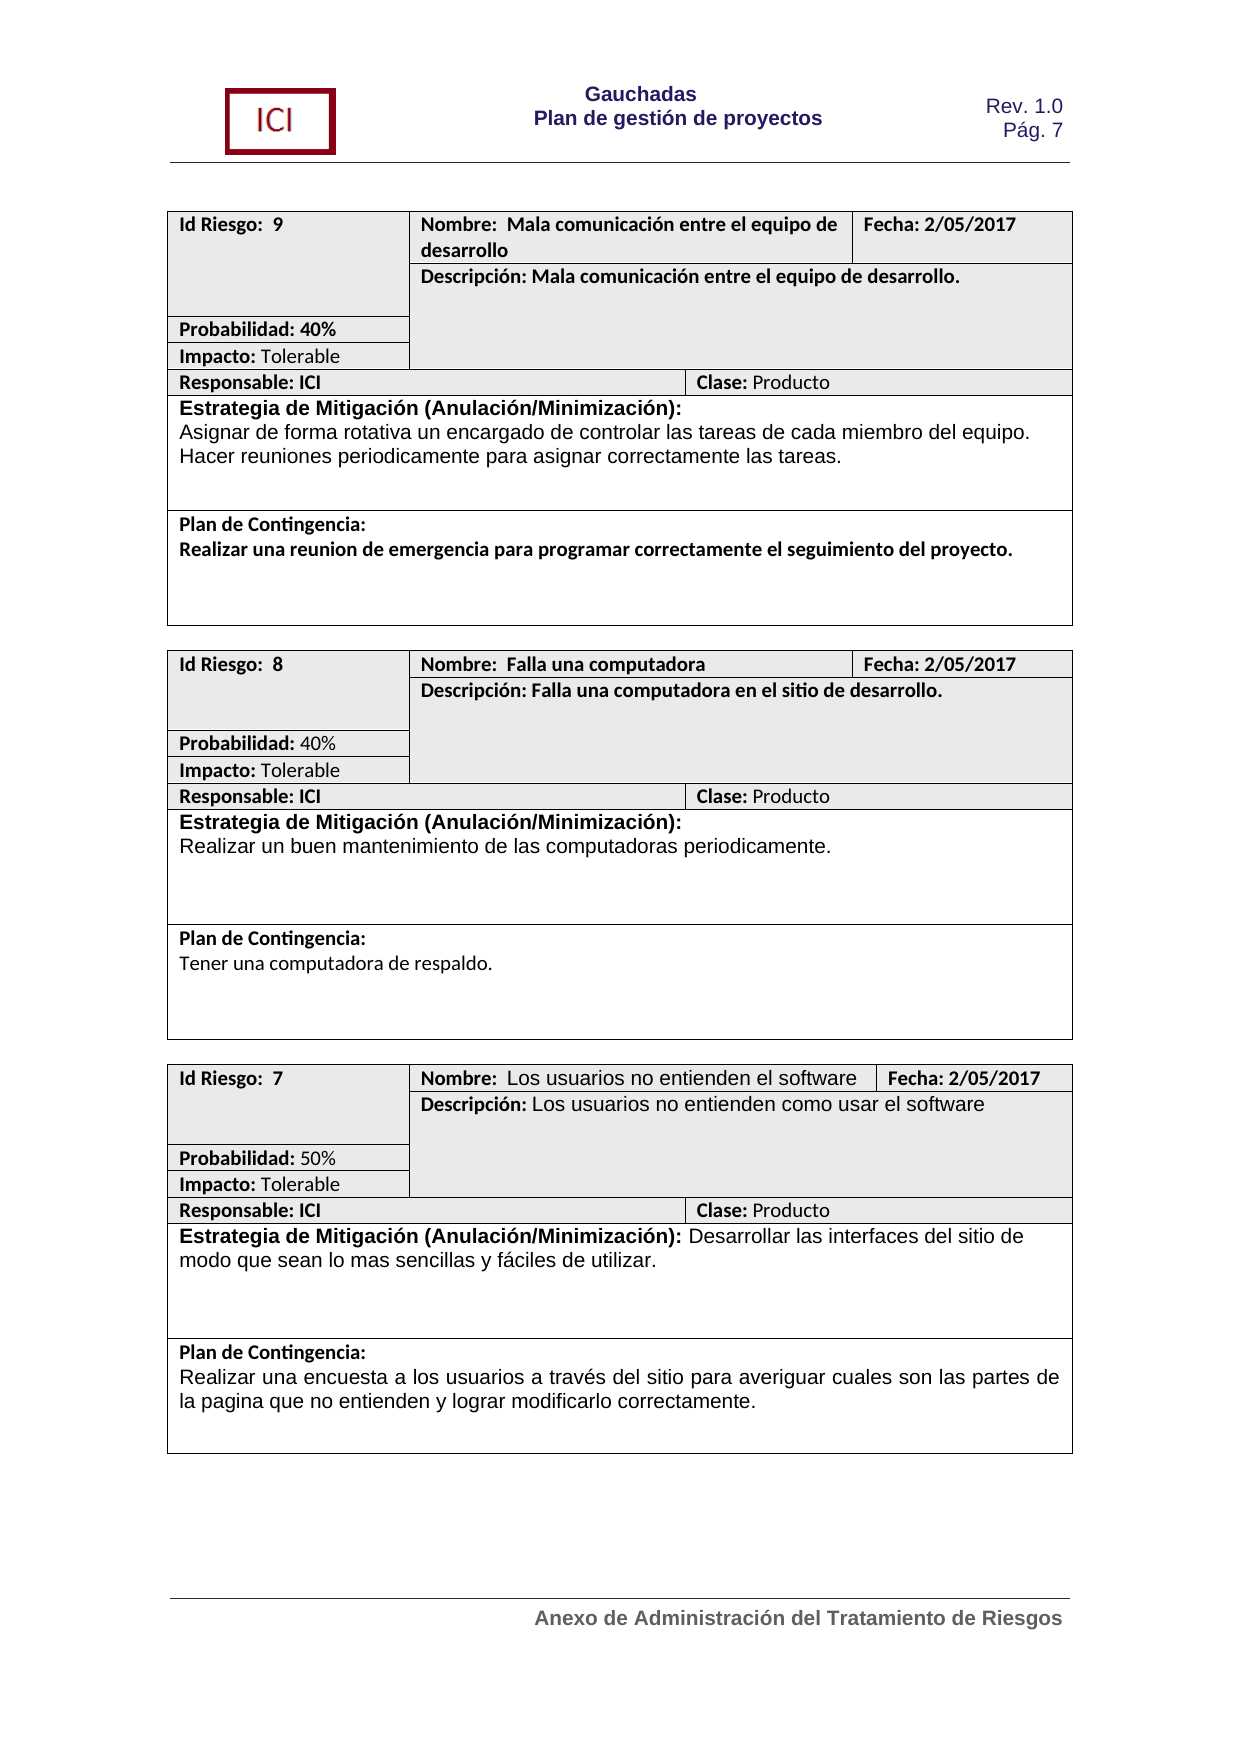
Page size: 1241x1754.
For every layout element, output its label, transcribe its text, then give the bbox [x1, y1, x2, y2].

table_header Id Riesgo: 7 [168, 1065, 409, 1144]
table_cell Responsable: ICI [168, 370, 685, 395]
table_cell Descripción: Mala comunicación entre el equipo de desarrollo. [410, 264, 1072, 368]
table_cell Estrategia de Mitigación (Anulación/Minimización): Realizar un buen mantenimiento de las computadoras periodicamente. [168, 810, 1072, 924]
table_cell Clase: Producto [686, 370, 1072, 395]
table_cell Plan de Contingencia: Realizar una encuesta a los usuarios a través del sitio para averiguar cuales son las partes de la pagina que no entienden y lograr modificarlo correctamente. [168, 1339, 1072, 1453]
table_cell Clase: Producto [686, 784, 1072, 809]
table_header Nombre: Falla una computadora [410, 651, 852, 677]
table_cell Plan de Contingencia: Realizar una reunion de emergencia para programar correctamente el seguimiento del proyecto. [168, 511, 1072, 625]
table_cell Probabilidad: 40% [168, 317, 409, 342]
table_cell Impacto: Tolerable [168, 343, 409, 368]
table_header Fecha: 2/05/2017 [853, 212, 1072, 262]
table_cell Plan de Contingencia: Tener una computadora de respaldo. [168, 925, 1072, 1039]
table_cell Responsable: ICI [168, 784, 685, 809]
table_cell Responsable: ICI [168, 1198, 685, 1223]
picture [225, 88, 336, 155]
table_cell Descripción: Falla una computadora en el sitio de desarrollo. [410, 678, 1072, 782]
table_header Nombre: Los usuarios no entienden el software [410, 1065, 876, 1091]
table_cell Probabilidad: 50% [168, 1145, 409, 1170]
table_header Fecha: 2/05/2017 [853, 651, 1072, 677]
table_cell Descripción: Los usuarios no entienden como usar el software [410, 1092, 1072, 1197]
table_cell Clase: Producto [686, 1198, 1072, 1223]
table_header Id Riesgo: 9 [168, 212, 409, 316]
table_cell Probabilidad: 40% [168, 731, 409, 756]
table_cell Impacto: Tolerable [168, 1171, 409, 1197]
table_header Fecha: 2/05/2017 [877, 1065, 1072, 1091]
table_cell Estrategia de Mitigación (Anulación/Minimización): Asignar de forma rotativa un encargado de controlar las tareas de cada miembro del equipo. Hacer reuniones periodicamente para asignar correctamente las tareas. [168, 396, 1072, 510]
table_cell Estrategia de Mitigación (Anulación/Minimización): Desarrollar las interfaces del sitio de modo que sean lo mas sencillas y fáciles de utilizar. [168, 1224, 1072, 1338]
table_header Id Riesgo: 8 [168, 651, 409, 729]
table_header Nombre: Mala comunicación entre el equipo de desarrollo [410, 212, 852, 262]
table_cell Impacto: Tolerable [168, 757, 409, 782]
